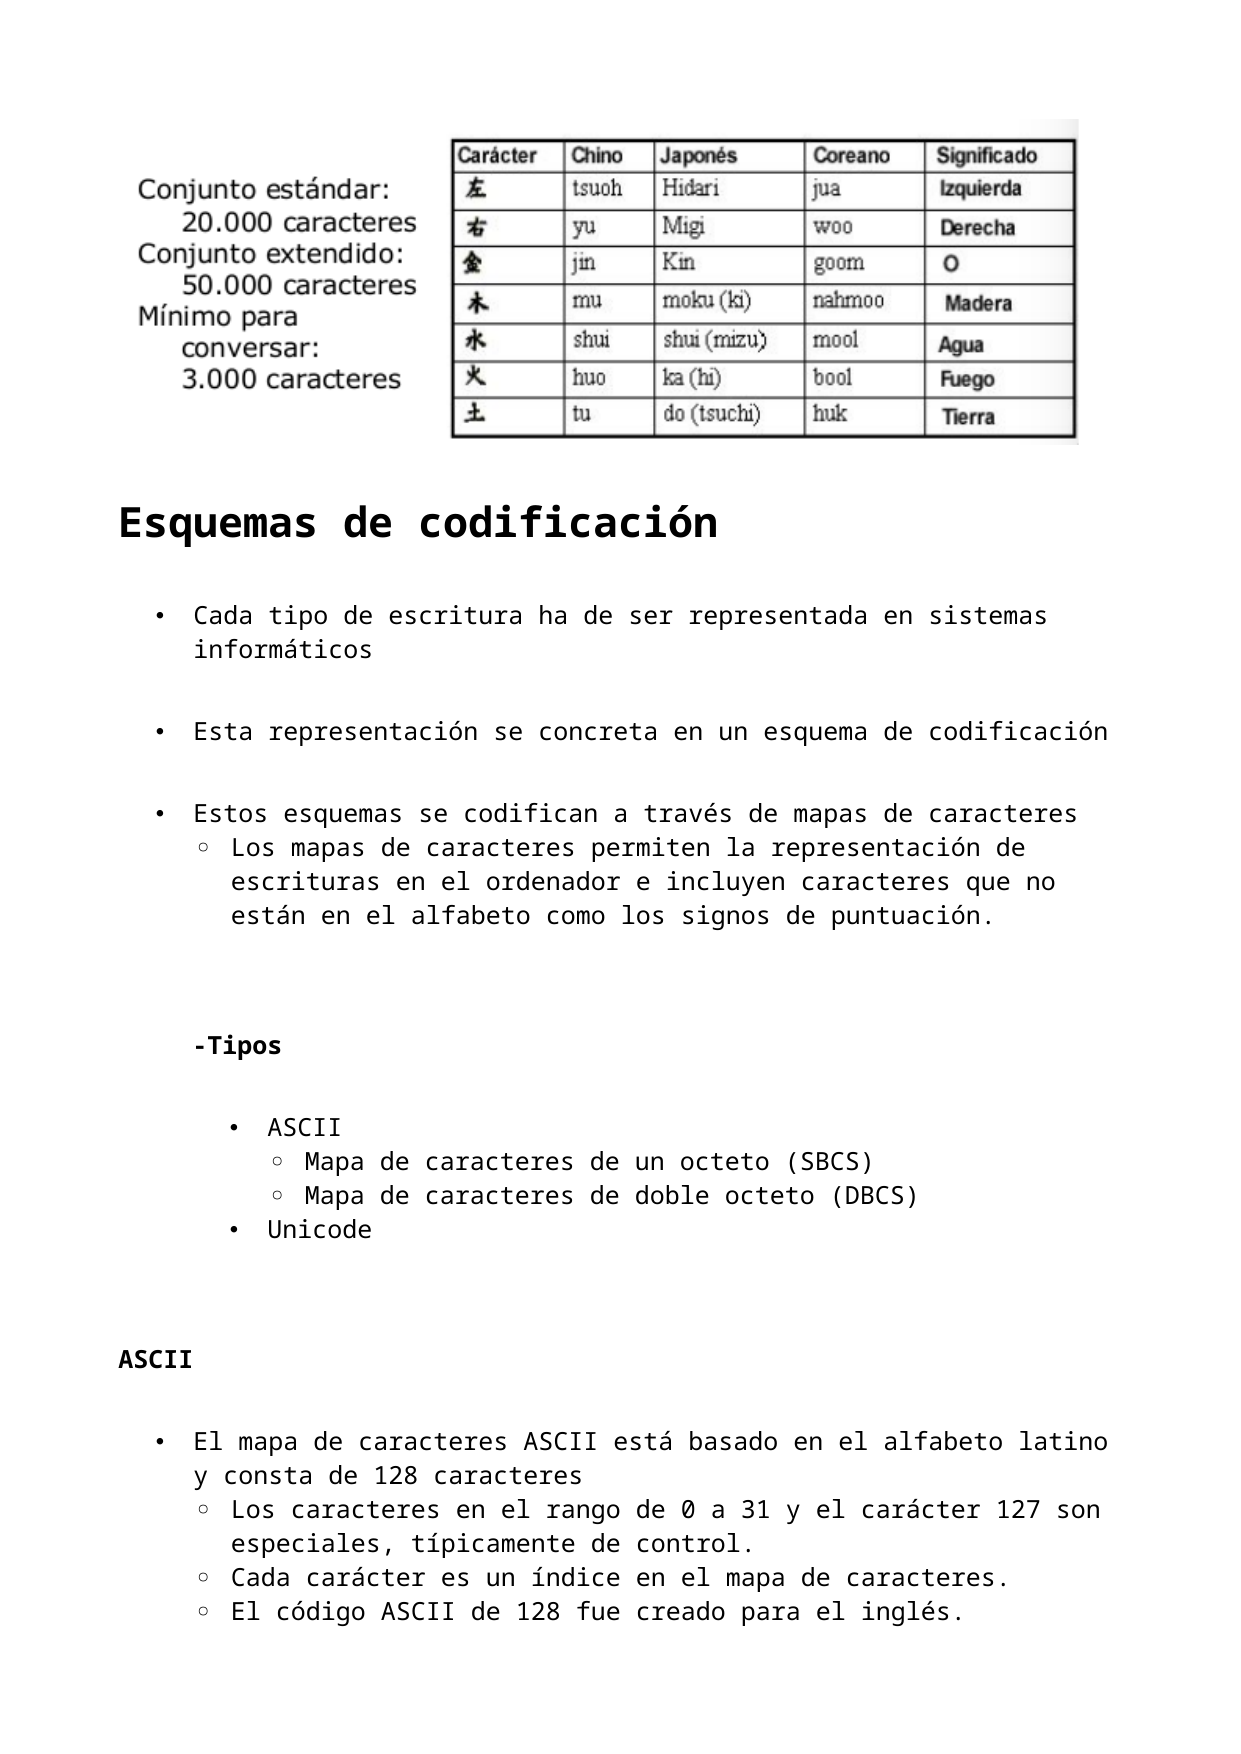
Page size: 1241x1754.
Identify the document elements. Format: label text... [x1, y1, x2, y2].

list Esta representación se concreta en un esquema de codificación [156, 713, 1122, 747]
picture [133, 119, 1079, 445]
list Unicode [229, 1212, 1122, 1246]
list Cada carácter es un índice en el mapa de caracteres. [193, 1560, 1122, 1594]
list El código ASCII de 128 fue creado para el inglés. [193, 1594, 1122, 1628]
list Mapa de caracteres de un octeto (SBCS) [267, 1143, 1122, 1177]
list Mapa de caracteres de doble octeto (DBCS) [267, 1177, 1122, 1212]
list Los caracteres en el rango de 0 a 31 y el carácter 127 son especiales, típicamente de control. [193, 1492, 1122, 1560]
list Los mapas de caracteres permiten la representación de escrituras en el ordenador e incluyen caracteres que no están en el alfabeto como los signos de puntuación. [193, 829, 1122, 932]
text -Tipos [118, 1027, 1122, 1061]
text Esquemas de codificación [118, 493, 1122, 549]
list Estos esquemas se codifican a través de mapas de caracteres [156, 795, 1122, 829]
list ASCII [229, 1109, 1122, 1143]
list El mapa de caracteres ASCII está basado en el alfabeto latino y consta de 128 caracteres [156, 1423, 1122, 1492]
list Cada tipo de escritura ha de ser representada en sistemas informáticos [156, 597, 1122, 665]
text ASCII [118, 1341, 1122, 1376]
